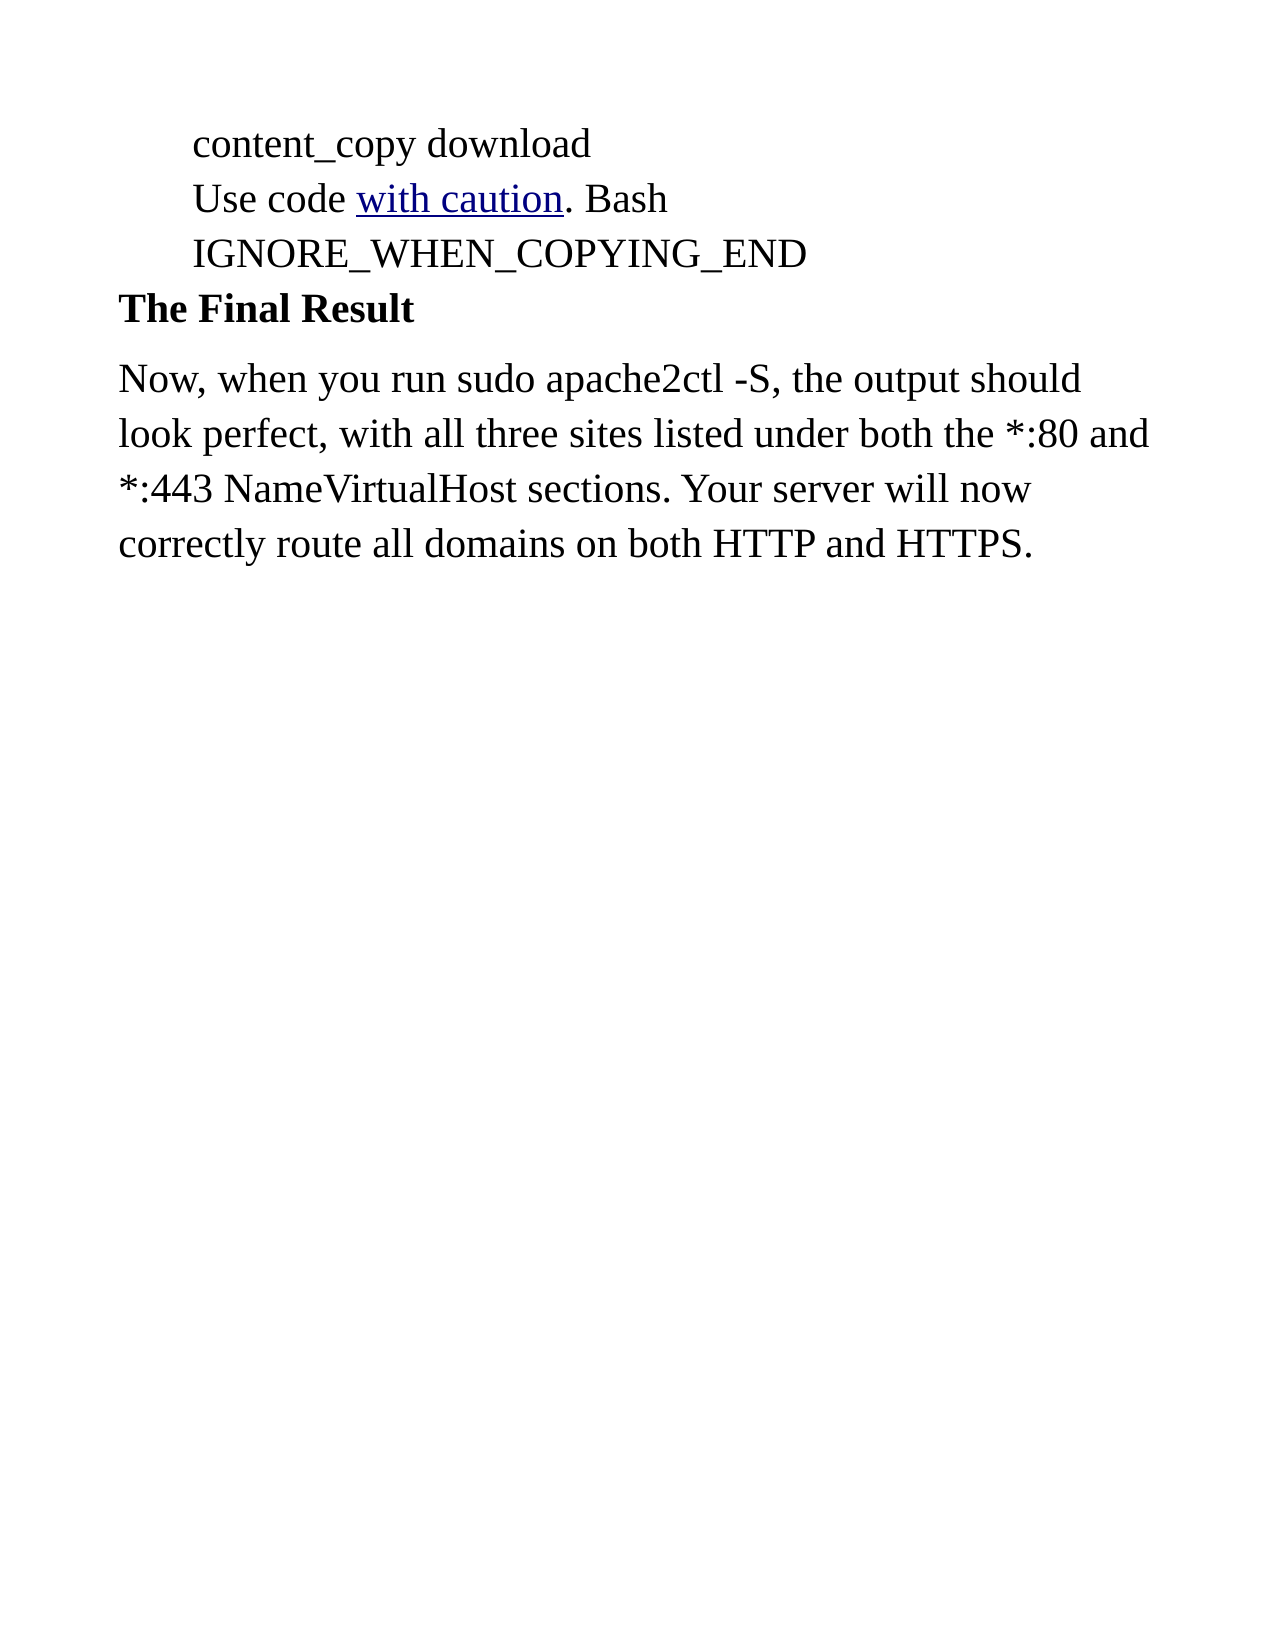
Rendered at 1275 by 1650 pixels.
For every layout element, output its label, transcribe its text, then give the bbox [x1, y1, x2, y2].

list IGNORE_WHEN_COPYING_END [162, 228, 1157, 276]
subtitle The Final Result [118, 283, 1157, 331]
list Use code with caution. Bash [162, 173, 1157, 221]
text Now, when you run sudo apache2ctl -S, the output should look perfect, with all three sites listed under both the *:80 and *:443 NameVirtualHost sections. Your server will now correctly route all domains on both HTTP and HTTPS. [118, 353, 1157, 566]
list content_copy download [162, 118, 1157, 166]
